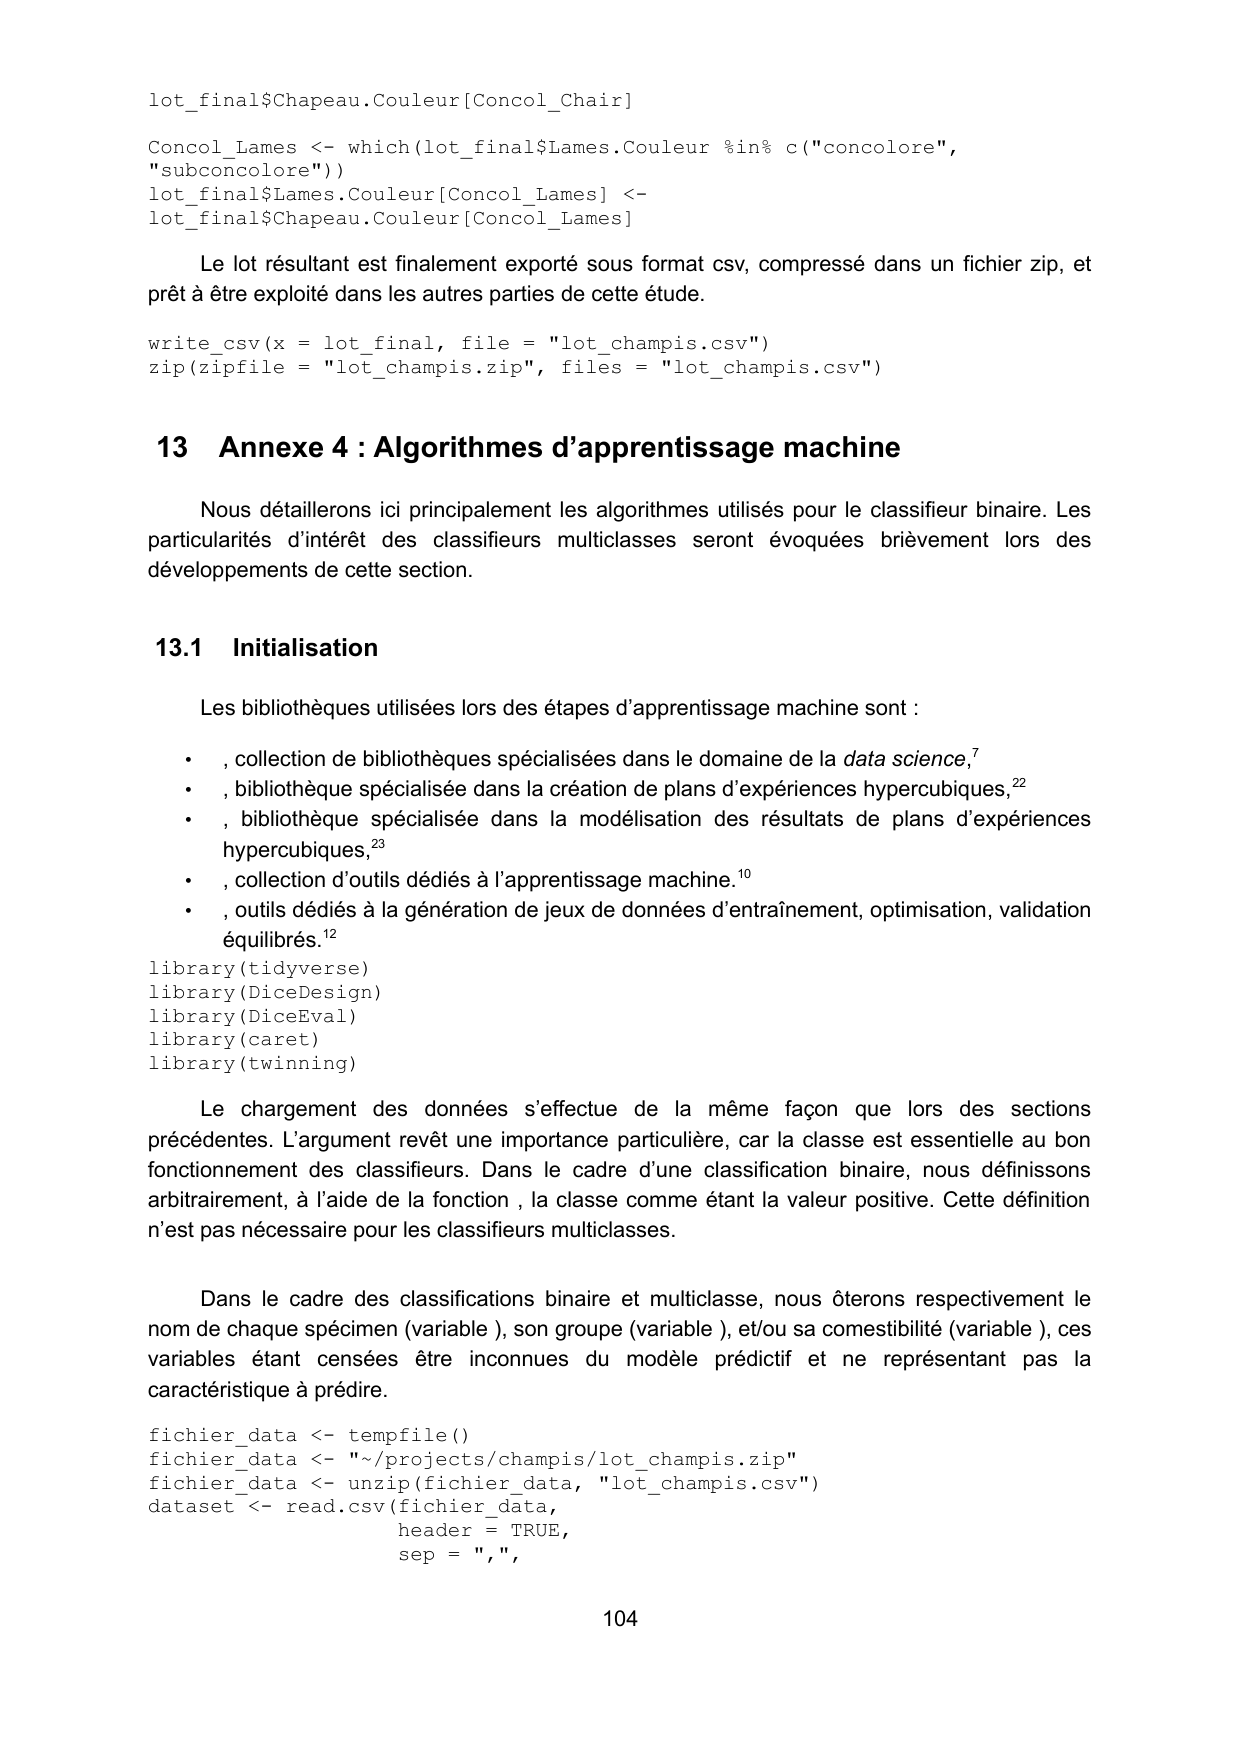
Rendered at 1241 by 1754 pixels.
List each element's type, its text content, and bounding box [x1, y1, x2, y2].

list , collection de bibliothèques spécialisées dans le domaine de la data science,7 [185, 746, 1093, 771]
text library(tidyverse) [148, 957, 1093, 981]
text header = TRUE, [148, 1519, 1093, 1543]
text Le lot résultant est finalement exporté sous format csv, compressé dans un fichier zip, et prêt à être exploité dans les autres parties de cette étude. [148, 251, 1093, 307]
text Dans le cadre des classifications binaire et multiclasse, nous ôterons respectivement le nom de chaque spécimen (variable ), son groupe (variable ), et/ou sa comestibilité (variable ), ces variables étant censées être inconnues du modèle prédictif et ne représentant pas la caractéristique à prédire. [148, 1286, 1093, 1402]
text write_csv(x = lot_final, file = "lot_champis.csv") [148, 332, 1093, 356]
text Nous détaillerons ici principalement les algorithmes utilisés pour le classifieur binaire. Les particularités d’intérêt des classifieurs multiclasses seront évoquées brièvement lors des développements de cette section. [148, 497, 1093, 582]
text library(DiceEval) [148, 1004, 1093, 1028]
text lot_final$Lames.Couleur[Concol_Lames] <- lot_final$Chapeau.Couleur[Concol_Lames] [148, 183, 1093, 230]
text library(DiceDesign) [148, 981, 1093, 1004]
text Les bibliothèques utilisées lors des étapes d’apprentissage machine sont : [148, 695, 1093, 720]
list , outils dédiés à la génération de jeux de données d’entraînement, optimisation, validation équilibrés.12 [185, 897, 1093, 952]
text zip(zipfile = "lot_champis.zip", files = "lot_champis.csv") [148, 356, 1093, 379]
text fichier_data <- tempfile() [148, 1424, 1093, 1448]
list , bibliothèque spécialisée dans la création de plans d’expériences hypercubiques,22 [185, 776, 1093, 801]
text library(twinning) [148, 1052, 1093, 1076]
text sep = ",", [148, 1543, 1093, 1566]
subtitle Initialisation [148, 633, 1093, 662]
text library(caret) [148, 1028, 1093, 1052]
text dataset <- read.csv(fichier_data, [148, 1495, 1093, 1519]
text Concol_Lames <- which(lot_final$Lames.Couleur %in% c("concolore", "subconcolore")) [148, 136, 1093, 183]
text Le chargement des données s’effectue de la même façon que lors des sections précédentes. L’argument revêt une importance particulière, car la classe est essentielle au bon fonctionnement des classifieurs. Dans le cadre d’une classification binaire, nous définissons arbitrairement, à l’aide de la fonction , la classe comme étant la valeur positive. Cette définition n’est pas nécessaire pour les classifieurs multiclasses. [148, 1096, 1093, 1242]
list , bibliothèque spécialisée dans la modélisation des résultats de plans d’expériences hypercubiques,23 [185, 806, 1093, 862]
text fichier_data <- unzip(fichier_data, "lot_champis.csv") [148, 1472, 1093, 1495]
text fichier_data <- "~/projects/champis/lot_champis.zip" [148, 1448, 1093, 1472]
subtitle Annexe 4 : Algorithmes d’apprentissage machine [148, 430, 1093, 463]
list , collection d’outils dédiés à l’apprentissage machine.10 [185, 867, 1093, 892]
text lot_final$Chapeau.Couleur[Concol_Chair] [148, 88, 1093, 112]
